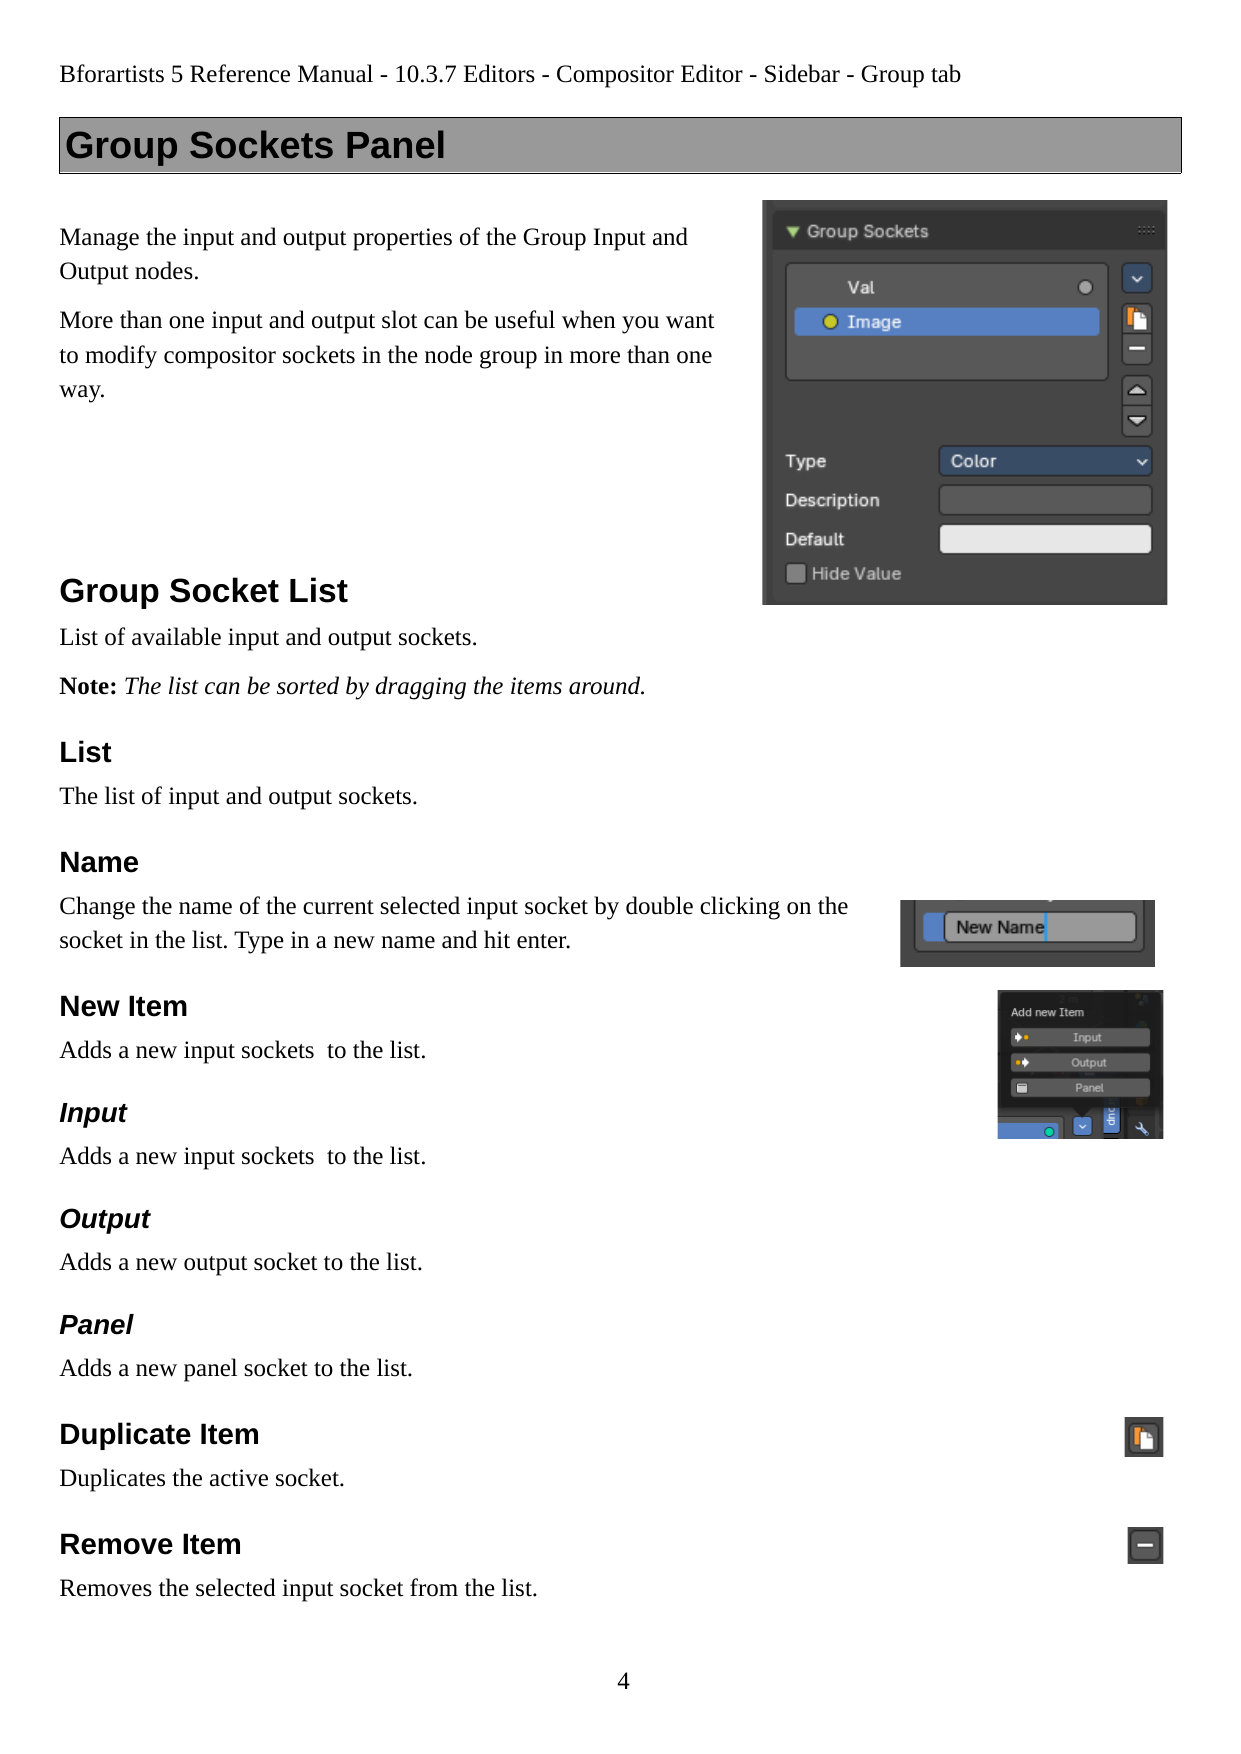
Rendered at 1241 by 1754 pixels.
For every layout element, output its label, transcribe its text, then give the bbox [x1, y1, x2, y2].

subtitle Name [59, 845, 1181, 878]
picture [1124, 1417, 1164, 1457]
text List of available input and output sockets. [59, 622, 1181, 651]
text Duplicates the active socket. [59, 1463, 1181, 1492]
subtitle New Item [59, 989, 1181, 1023]
subtitle [1164, 1417, 1181, 1451]
picture [762, 200, 1168, 605]
text Change the name of the current selected input socket by double clicking on the socket in the list. Type in a new name and hit enter. [59, 891, 1181, 954]
subtitle Group Socket List [59, 571, 1181, 609]
text The list of input and output sockets. [59, 781, 1181, 810]
subtitle List [59, 735, 1181, 768]
text More than one input and output slot can be useful when you want to modify compositor sockets in the node group in more than one way. [59, 305, 762, 403]
subtitle Remove Item [59, 1527, 1127, 1560]
text Adds a new output socket to the list. [59, 1247, 1181, 1276]
subtitle [1164, 1097, 1181, 1129]
text Removes the selected input socket from the list. [59, 1573, 1181, 1602]
subtitle Duplicate Item [59, 1417, 1124, 1451]
subtitle Output [59, 1203, 1181, 1235]
text Adds a new input sockets to the list. [59, 1035, 997, 1064]
text Manage the input and output properties of the Group Input and Output nodes. [59, 222, 762, 285]
picture [1127, 1527, 1164, 1564]
picture [900, 900, 1155, 967]
text Adds a new input sockets to the list. [59, 1141, 1181, 1170]
text Note: The list can be sorted by dragging the items around. [59, 671, 1181, 700]
text Adds a new panel socket to the list. [59, 1353, 1181, 1382]
table_header Group Sockets Panel [60, 118, 1181, 172]
subtitle Input [59, 1097, 997, 1129]
subtitle Panel [59, 1309, 1181, 1341]
picture [997, 990, 1164, 1139]
subtitle [1164, 1527, 1181, 1560]
